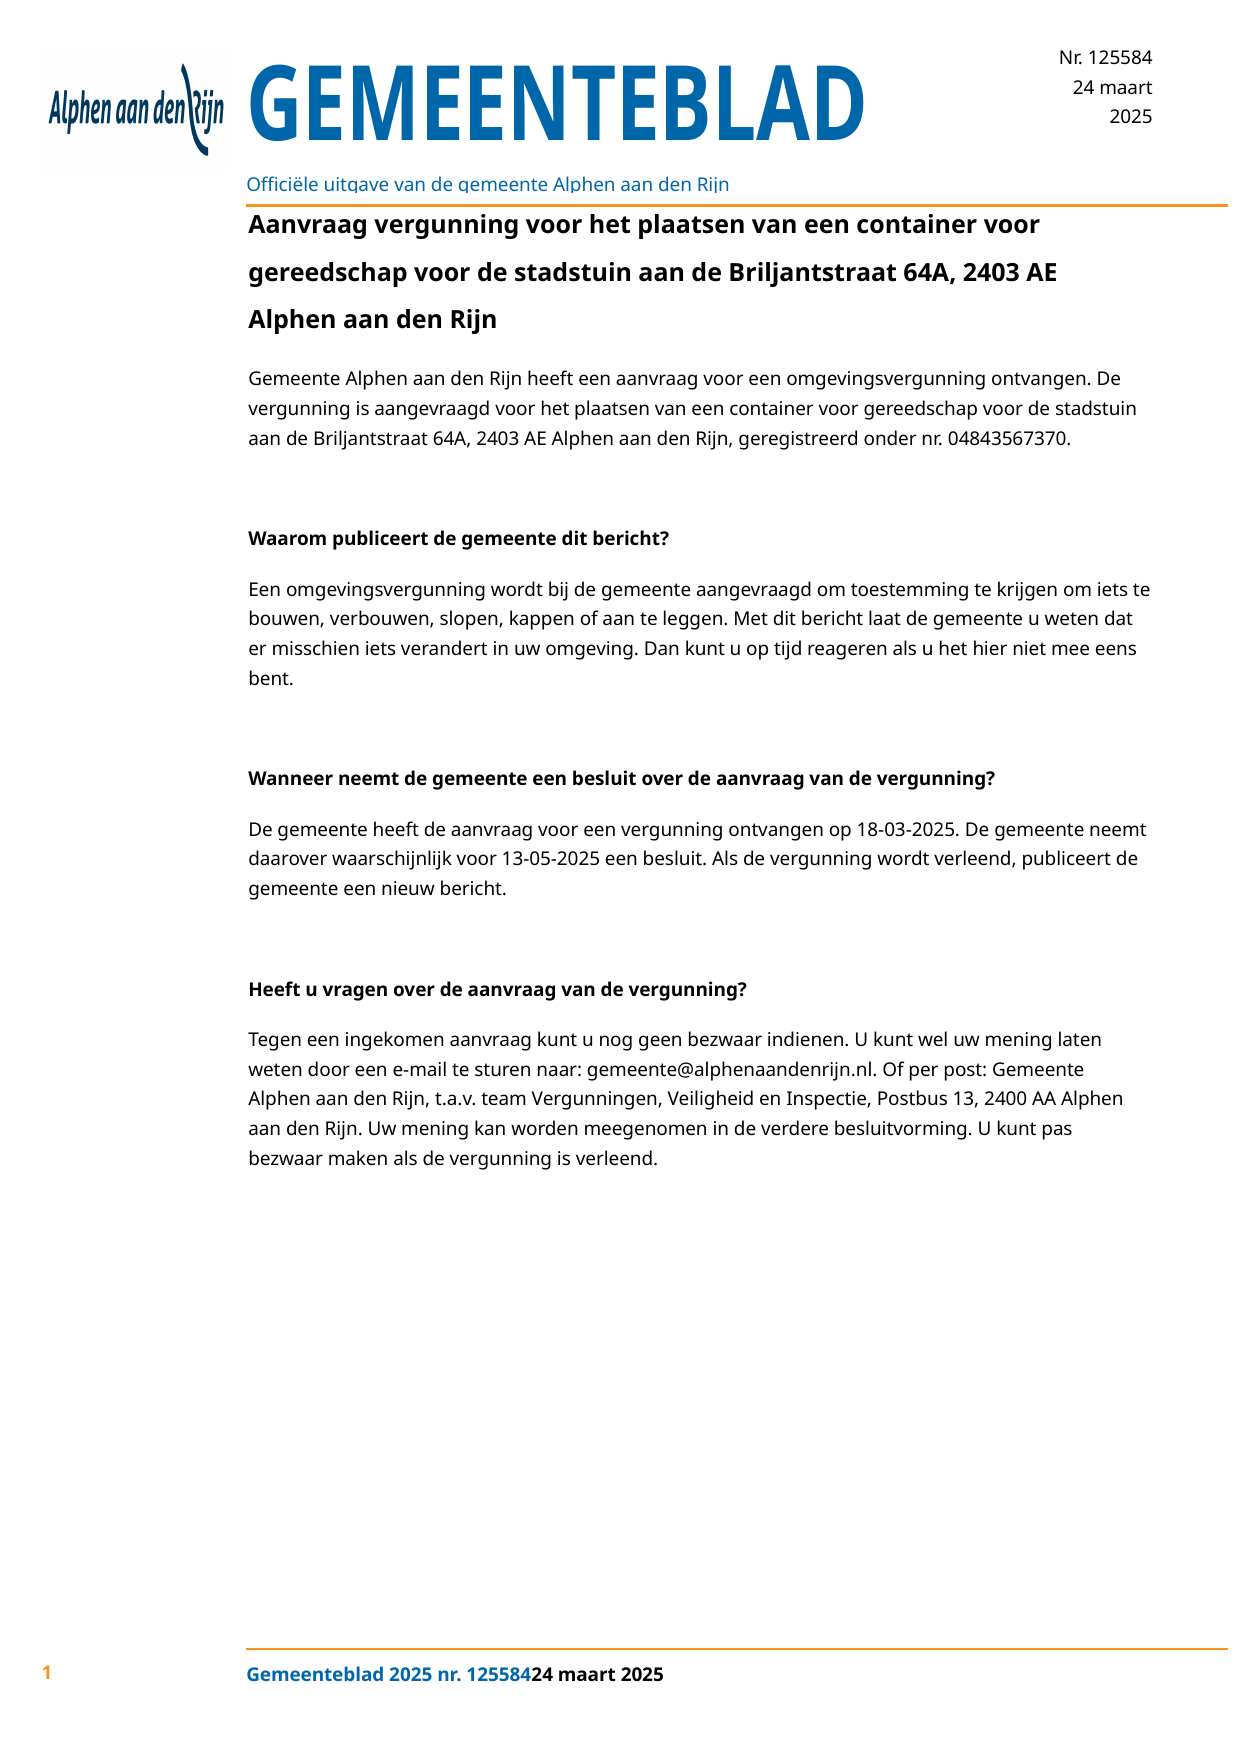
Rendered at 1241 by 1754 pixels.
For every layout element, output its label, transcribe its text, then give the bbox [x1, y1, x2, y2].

text Tegen een ingekomen aanvraag kunt u nog geen bezwaar indienen. U kunt wel uw mening laten weten door een e-mail te sturen naar: gemeente@alphenaandenrijn.nl. Of per post: Gemeente Alphen aan den Rijn, t.a.v. team Vergunningen, Veiligheid en Inspectie, Postbus 13, 2400 AA Alphen aan den Rijn. Uw mening kan worden meegenomen in de verdere besluitvorming. U kunt pas bezwaar maken als de vergunning is verleend. [248, 1026, 1152, 1170]
picture [41, 47, 231, 172]
text Heeft u vragen over de aanvraag van de vergunning? [248, 976, 1152, 1002]
text Wanneer neemt de gemeente een besluit over de aanvraag van de vergunning? [248, 766, 1152, 791]
text Gemeente Alphen aan den Rijn heeft een aanvraag voor een omgevingsvergunning ontvangen. De vergunning is aangevraagd voor het plaatsen van een container voor gereedschap voor de stadstuin aan de Briljantstraat 64A, 2403 AE Alphen aan den Rijn, geregistreerd onder nr. 04843567370. [248, 366, 1152, 450]
text Aanvraag vergunning voor het plaatsen van een container voor gereedschap voor de stadstuin aan de Briljantstraat 64A, 2403 AE Alphen aan den Rijn [248, 207, 1152, 336]
text Een omgevingsvergunning wordt bij de gemeente aangevraagd om toestemming te krijgen om iets te bouwen, verbouwen, slopen, kappen of aan te leggen. Met dit bericht laat de gemeente u weten dat er misschien iets verandert in uw omgeving. Dan kunt u op tijd reageren als u het hier niet mee eens bent. [248, 576, 1152, 690]
text De gemeente heeft de aanvraag voor een vergunning ontvangen op 18-03-2025. De gemeente neemt daarover waarschijnlijk voor 13-05-2025 een besluit. Als de vergunning wordt verleend, publiceert de gemeente een nieuw bericht. [248, 816, 1152, 901]
text Waarom publiceert de gemeente dit bericht? [248, 526, 1152, 551]
